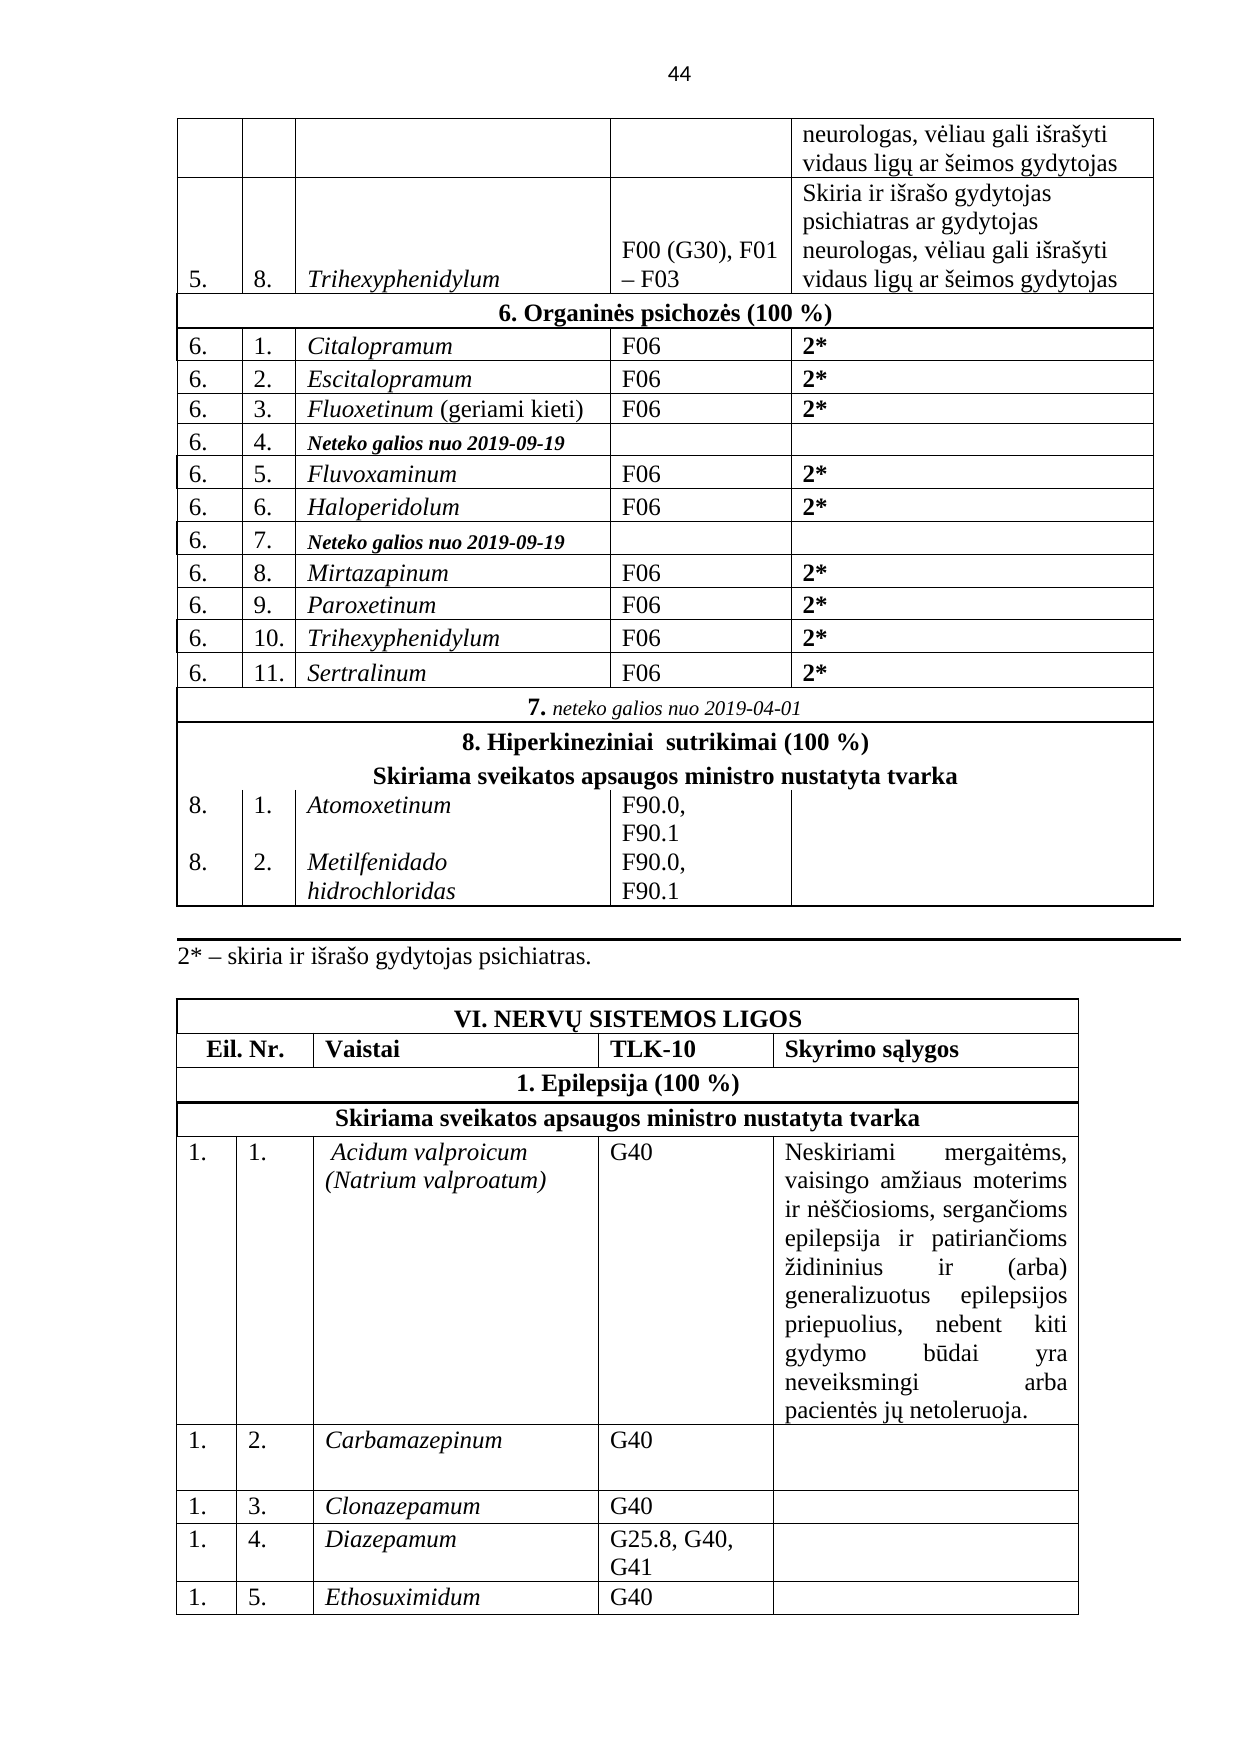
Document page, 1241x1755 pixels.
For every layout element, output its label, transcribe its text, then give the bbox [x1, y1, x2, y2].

table_cell [1088, 1581, 1093, 1614]
table_cell 11. [243, 653, 295, 687]
table_cell [1079, 1490, 1083, 1523]
table_cell F06 [611, 456, 791, 488]
table_cell Neteko galios nuo 2019-09-19 [296, 522, 610, 554]
table_cell Trihexyphenidylum [296, 178, 610, 293]
table_cell [1088, 1523, 1093, 1581]
table_cell 2* [792, 456, 1153, 488]
table_cell [1093, 1424, 1099, 1490]
table_cell 10. [243, 620, 295, 652]
table_cell [178, 119, 242, 177]
table_cell 2* [792, 620, 1153, 652]
table_header [1099, 998, 1103, 1033]
table_cell [792, 424, 1153, 455]
table_cell 2* [792, 588, 1153, 619]
table_cell [243, 119, 295, 177]
table_cell 1. Epilepsija (100 %) [177, 1068, 1078, 1101]
table_cell 2* [792, 489, 1153, 521]
table_cell Escitalopramum [296, 361, 610, 393]
table_cell [611, 119, 791, 177]
table_cell [1079, 1067, 1083, 1101]
table_cell Clonazepamum [314, 1491, 598, 1523]
table_cell 8. [178, 790, 242, 847]
table_cell [1093, 1033, 1099, 1067]
table_cell Metilfenidado hidrochloridas [296, 847, 610, 905]
table_cell [1099, 1523, 1103, 1581]
table_cell [1093, 1490, 1099, 1523]
table_header [1084, 998, 1088, 1033]
table_cell [1088, 1136, 1093, 1424]
table_cell 6. [178, 555, 242, 587]
table_cell 2* [792, 361, 1153, 393]
table_cell [1088, 1067, 1093, 1101]
table_cell [1099, 1424, 1103, 1490]
table_cell [1079, 1424, 1083, 1490]
table_cell Skiriama sveikatos apsaugos ministro nustatyta tvarka [178, 1104, 1078, 1136]
table_cell [1088, 1101, 1093, 1136]
table_cell Ethosuximidum [314, 1582, 598, 1614]
table_cell [1099, 1581, 1103, 1614]
table_cell 1. [177, 1425, 236, 1490]
table_cell [296, 119, 610, 177]
table_cell 2* [792, 329, 1153, 360]
table_cell [611, 424, 791, 455]
table_cell Sertralinum [296, 653, 610, 687]
table_header [1103, 998, 1109, 1033]
table_header [1088, 998, 1093, 1033]
table_cell Mirtazapinum [296, 555, 610, 587]
table_cell Skiriama sveikatos apsaugos ministro nustatyta tvarka [178, 755, 1153, 790]
table_cell F06 [611, 361, 791, 393]
table_cell 1. [177, 1524, 236, 1581]
table_cell 6. [178, 394, 242, 422]
table_cell Haloperidolum [296, 489, 610, 521]
table_cell 6. [178, 522, 242, 554]
table_cell Trihexyphenidylum [296, 620, 610, 652]
table_cell F06 [611, 489, 791, 521]
table_cell 2. [243, 361, 295, 393]
table_cell F90.0, F90.1 [611, 847, 791, 905]
table_cell [1084, 1424, 1088, 1490]
table_cell [1093, 1523, 1099, 1581]
table_cell F06 [611, 394, 791, 422]
table_header VI. NERVŲ SISTEMOS LIGOS [178, 1000, 1078, 1033]
table_cell [1109, 1067, 1123, 1101]
table_header [1093, 998, 1099, 1033]
table_cell [1084, 1136, 1088, 1424]
table_cell Diazepamum [314, 1524, 598, 1581]
table_cell [1079, 1523, 1083, 1581]
table_cell [1109, 1033, 1123, 1067]
table_cell [611, 522, 791, 554]
table_cell 1. [177, 1491, 236, 1523]
table_cell 2* [792, 653, 1153, 687]
table_cell Paroxetinum [296, 588, 610, 619]
table_cell [1079, 1033, 1083, 1067]
table_header [1109, 998, 1123, 1033]
table_cell [1109, 1523, 1123, 1581]
table_cell [792, 522, 1153, 554]
table_cell G40 [599, 1425, 773, 1490]
table_cell F06 [611, 329, 791, 360]
table_cell [1084, 1033, 1088, 1067]
table_cell Citalopramum [296, 329, 610, 360]
table_cell 6. [178, 620, 242, 652]
table_cell [1084, 1067, 1088, 1101]
table_cell 1. [237, 1137, 313, 1424]
table_cell Skyrimo sąlygos [774, 1034, 1078, 1067]
table_cell 1. [177, 1582, 236, 1614]
table_cell 7. [243, 522, 295, 554]
table_cell [1093, 1067, 1099, 1101]
table_cell 6. [178, 456, 242, 488]
table_cell 3. [237, 1491, 313, 1523]
table_cell 5. [243, 456, 295, 488]
table_cell Vaistai [314, 1034, 598, 1067]
table_cell [792, 790, 1153, 847]
table_cell 2* [792, 555, 1153, 587]
table_cell [792, 847, 1153, 905]
table_cell [1103, 1067, 1109, 1101]
table_cell 1. [243, 329, 295, 360]
table_cell 8. [243, 555, 295, 587]
table_cell 6. [178, 361, 242, 393]
table_cell 5. [237, 1582, 313, 1614]
table_cell [1103, 1033, 1109, 1067]
table_cell [1103, 1581, 1109, 1614]
table_cell Fluoxetinum (geriami kieti) [296, 394, 610, 422]
table_cell 2. [243, 847, 295, 905]
table_cell [1103, 1101, 1109, 1136]
table_cell Fluvoxaminum [296, 456, 610, 488]
table_cell Atomoxetinum [296, 790, 610, 847]
table_cell [1109, 1101, 1123, 1136]
table_cell F06 [611, 620, 791, 652]
table_cell [1084, 1523, 1088, 1581]
table_cell [1084, 1101, 1088, 1136]
table_cell [1079, 1101, 1083, 1136]
table_cell [1099, 1101, 1103, 1136]
table_cell 6. Organinės psichozės (100 %) [178, 294, 1153, 327]
table_cell 2* [792, 394, 1153, 422]
table_cell [1088, 1490, 1093, 1523]
table_cell G40 [599, 1491, 773, 1523]
table_cell [774, 1425, 1078, 1490]
table_cell F90.0, F90.1 [611, 790, 791, 847]
table_cell [1103, 1424, 1109, 1490]
table_cell [1093, 1101, 1099, 1136]
table_cell [1088, 1424, 1093, 1490]
table_cell [1109, 1424, 1123, 1490]
table_cell [1099, 1067, 1103, 1101]
table_cell [774, 1582, 1078, 1614]
table_cell [1099, 1136, 1103, 1424]
table_cell 6. [178, 329, 242, 360]
table_cell G40 [599, 1582, 773, 1614]
table_cell 3. [243, 394, 295, 422]
table_cell G40 [599, 1137, 773, 1424]
table_cell [1093, 1581, 1099, 1614]
table_cell [1079, 1581, 1083, 1614]
table_cell [1093, 1136, 1099, 1424]
table_cell F06 [611, 588, 791, 619]
table_cell F06 [611, 653, 791, 687]
table_cell 7. neteko galios nuo 2019-04-01 [178, 688, 1153, 721]
table_cell Carbamazepinum [314, 1425, 598, 1490]
table_cell [1103, 1490, 1109, 1523]
table_cell G25.8, G40, G41 [599, 1524, 773, 1581]
table_cell 9. [243, 588, 295, 619]
table_cell [1084, 1490, 1088, 1523]
table_cell [1084, 1581, 1088, 1614]
table_cell [1099, 1033, 1103, 1067]
table_cell 6. [178, 653, 242, 687]
table_cell 4. [237, 1524, 313, 1581]
table_cell 2. [237, 1425, 313, 1490]
table_cell 5. [178, 178, 242, 293]
table_header [1079, 998, 1083, 1033]
table_cell [1103, 1136, 1109, 1424]
table_cell F00 (G30), F01 – F03 [611, 178, 791, 293]
text 2* – skiria ir išrašo gydytojas psichiatras. [177, 941, 1181, 969]
table_cell Acidum valproicum (Natrium valproatum) [314, 1137, 598, 1424]
table_cell 1. [177, 1137, 236, 1424]
table_cell Skiria ir išrašo gydytojas psichiatras ar gydytojas neurologas, vėliau gali išrašyti vidaus ligų ar šeimos gydytojas [792, 178, 1153, 293]
table_cell 6. [178, 424, 242, 455]
table_cell 6. [178, 588, 242, 619]
table_cell Eil. Nr. [177, 1034, 313, 1067]
table_cell [1079, 1136, 1083, 1424]
table_cell Neteko galios nuo 2019-09-19 [296, 424, 610, 455]
table_cell [1103, 1523, 1109, 1581]
table_cell [1109, 1581, 1123, 1614]
table_cell 8. [243, 178, 295, 293]
table_cell F06 [611, 555, 791, 587]
table_cell 6. [243, 489, 295, 521]
table_cell [1088, 1033, 1093, 1067]
table_cell [774, 1524, 1078, 1581]
table_cell 8. [178, 847, 242, 905]
table_cell Neskiriami mergaitėms, vaisingo amžiaus moterims ir nėščiosioms, sergančioms epilepsija ir patiriančioms židininius ir (arba) generalizuotus epilepsijos priepuolius, nebent kiti gydymo būdai yra neveiksmingi arba pacientės jų netoleruoja. [774, 1137, 1078, 1424]
table_cell [1109, 1136, 1123, 1424]
table_cell 6. [178, 489, 242, 521]
table_cell [774, 1491, 1078, 1523]
table_cell TLK-10 [599, 1034, 773, 1067]
table_cell 1. [243, 790, 295, 847]
table_cell neurologas, vėliau gali išrašyti vidaus ligų ar šeimos gydytojas [792, 119, 1153, 177]
table_cell [1099, 1490, 1103, 1523]
table_cell 4. [243, 424, 295, 455]
table_cell [1109, 1490, 1123, 1523]
table_cell 8. Hiperkineziniai sutrikimai (100 %) [178, 723, 1153, 755]
